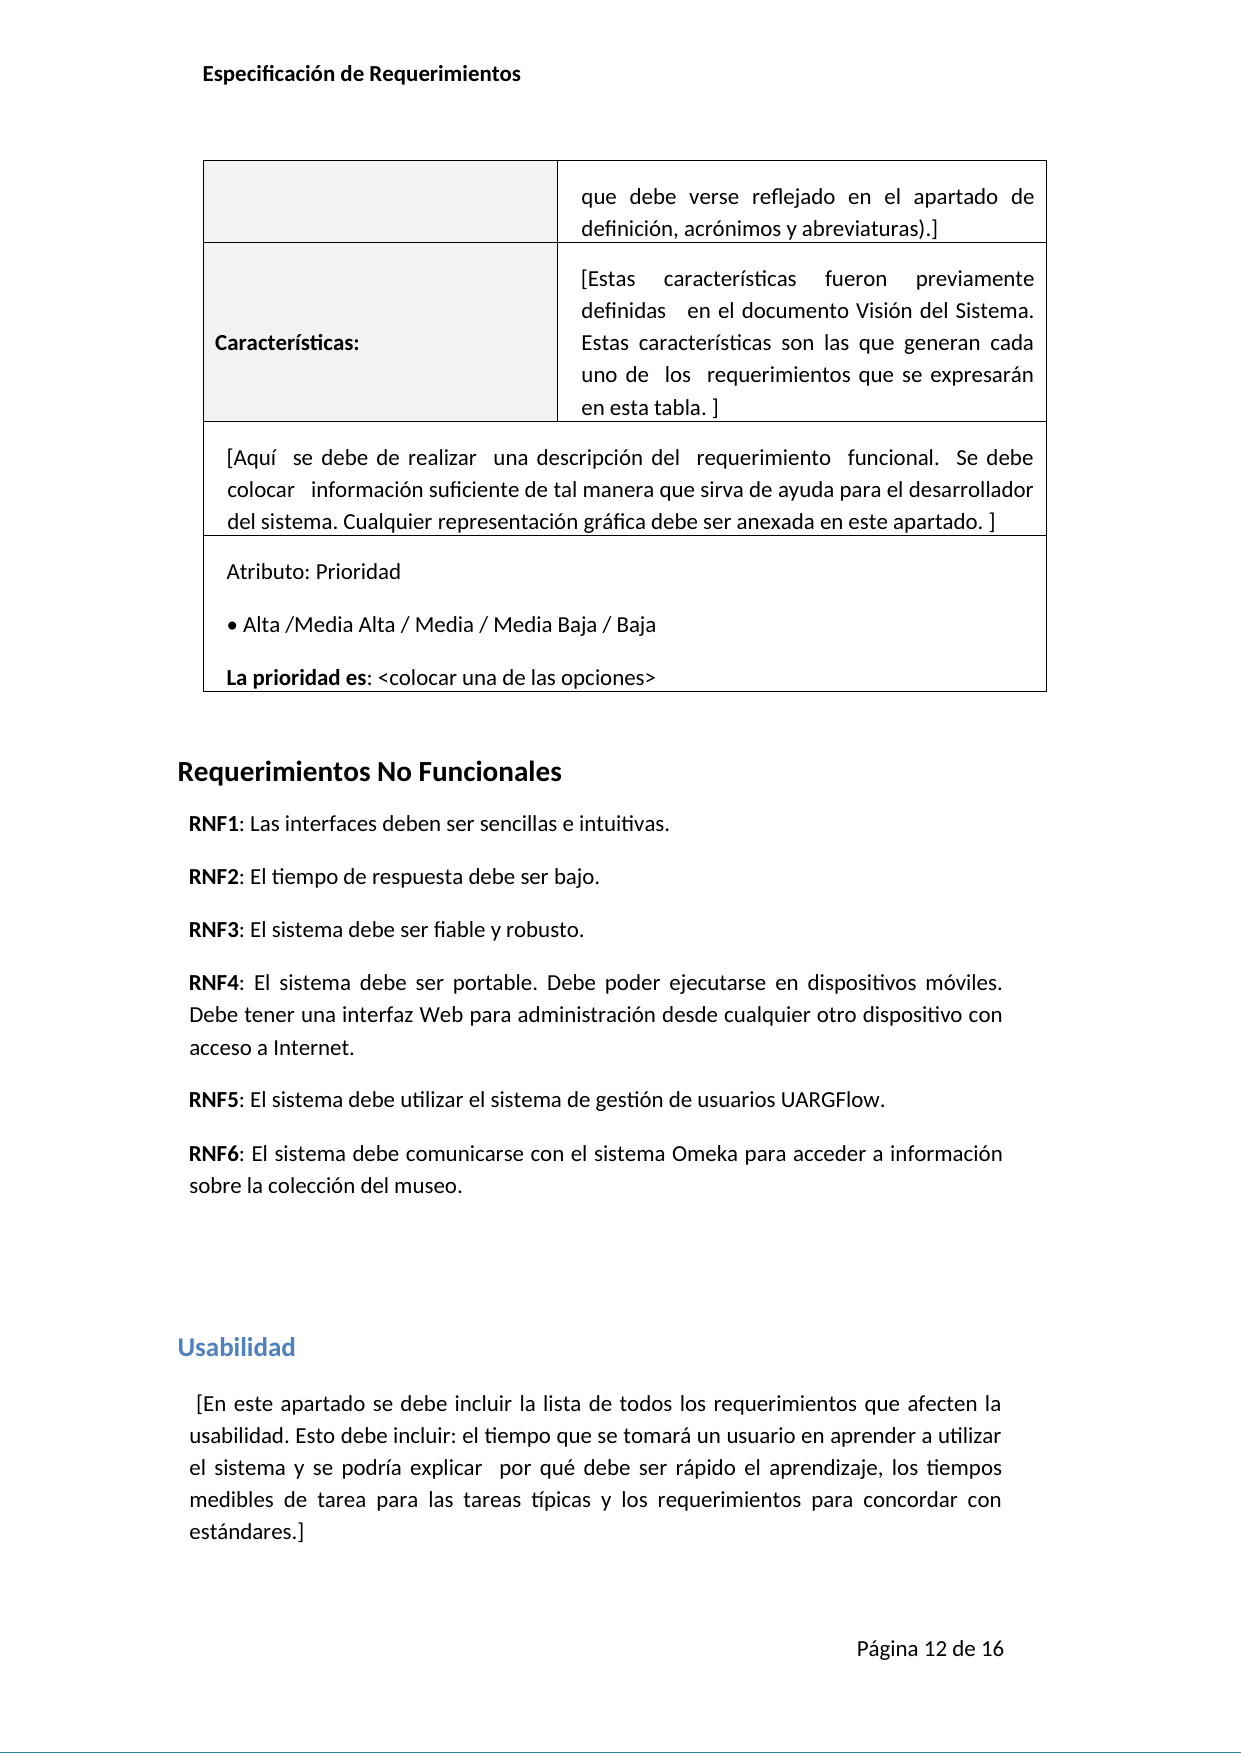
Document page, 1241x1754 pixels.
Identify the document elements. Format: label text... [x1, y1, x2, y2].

table_cell que debe verse reflejado en el apartado de definición, acrónimos y abreviaturas).] [558, 161, 1046, 242]
table_cell [Estas características fueron previamente definidas en el documento Visión del Sistema. Estas características son las que generan cada uno de los requerimientos que se expresarán en esta tabla. ] [558, 243, 1046, 421]
text Usabilidad [177, 1330, 1004, 1363]
text RNF1: Las interfaces deben ser sencillas e intuitivas. [188, 809, 1004, 837]
text RNF2: El tiempo de respuesta debe ser bajo. [188, 862, 1004, 890]
text [En este apartado se debe incluir la lista de todos los requerimientos que afecten la usabilidad. Esto debe incluir: el tiempo que se tomará un usuario en aprender a utilizar el sistema y se podría explicar por qué debe ser rápido el aprendizaje, los tiempos medibles de tarea para las tareas típicas y los requerimientos para concordar con estándares.] [188, 1389, 1004, 1545]
text RNF6: El sistema debe comunicarse con el sistema Omeka para acceder a información sobre la colección del museo. [188, 1139, 1004, 1199]
table_cell Características: [204, 243, 557, 421]
table_cell Atributo: Prioridad • Alta /Media Alta / Media / Media Baja / Baja La prioridad es: <colocar una de las opciones> [204, 536, 1046, 691]
text RNF5: El sistema debe utilizar el sistema de gestión de usuarios UARGFlow. [188, 1086, 1004, 1114]
text RNF4: El sistema debe ser portable. Debe poder ejecutarse en dispositivos móviles. Debe tener una interfaz Web para administración desde cualquier otro dispositivo con acceso a Internet. [188, 968, 1004, 1061]
text Requerimientos No Funcionales [177, 753, 1004, 788]
text RNF3: El sistema debe ser fiable y robusto. [188, 915, 1004, 943]
table_cell [Aquí se debe de realizar una descripción del requerimiento funcional. Se debe colocar información suficiente de tal manera que sirva de ayuda para el desarrollador del sistema. Cualquier representación gráfica debe ser anexada en este apartado. ] [204, 422, 1046, 535]
table_cell [204, 161, 557, 242]
